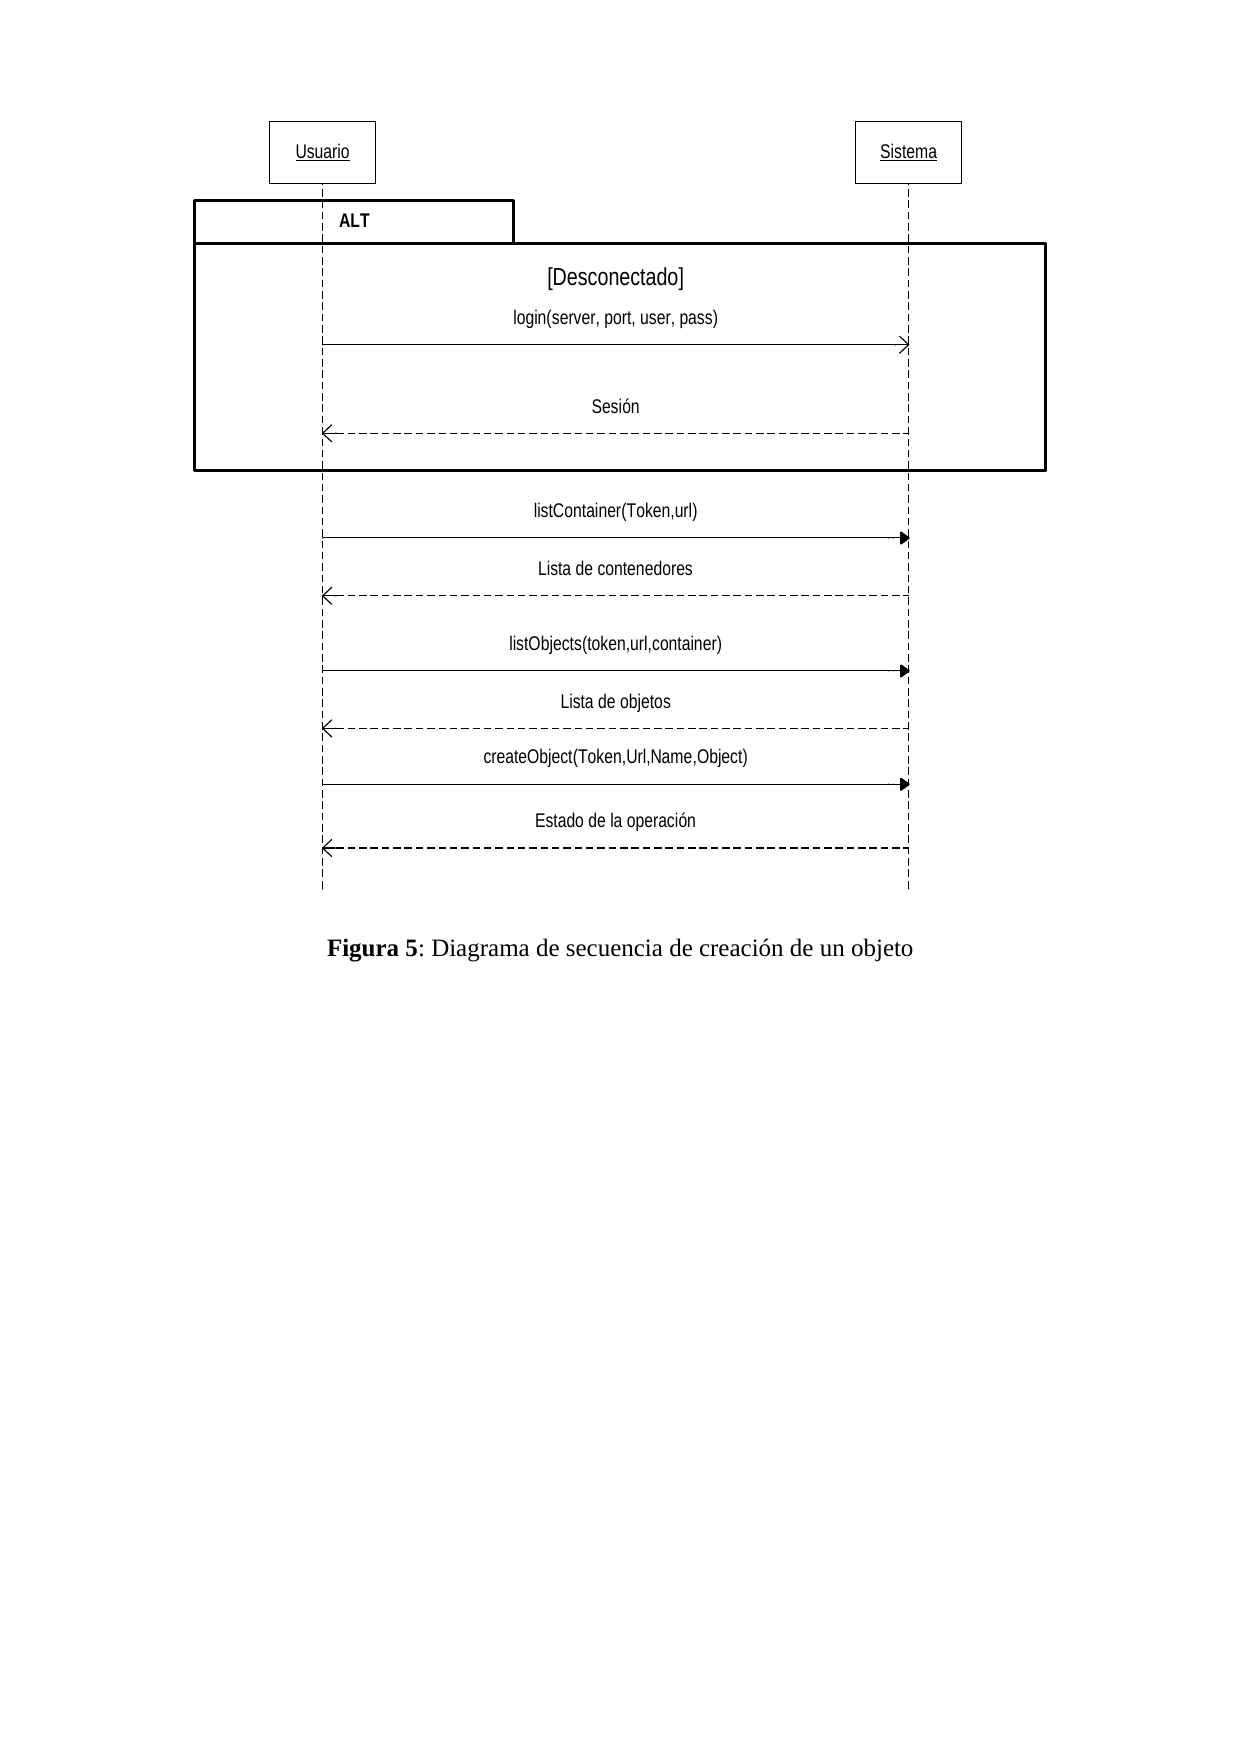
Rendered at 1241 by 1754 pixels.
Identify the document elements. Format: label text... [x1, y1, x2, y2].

text Figura 5: Diagrama de secuencia de creación de un objeto [118, 933, 1122, 962]
